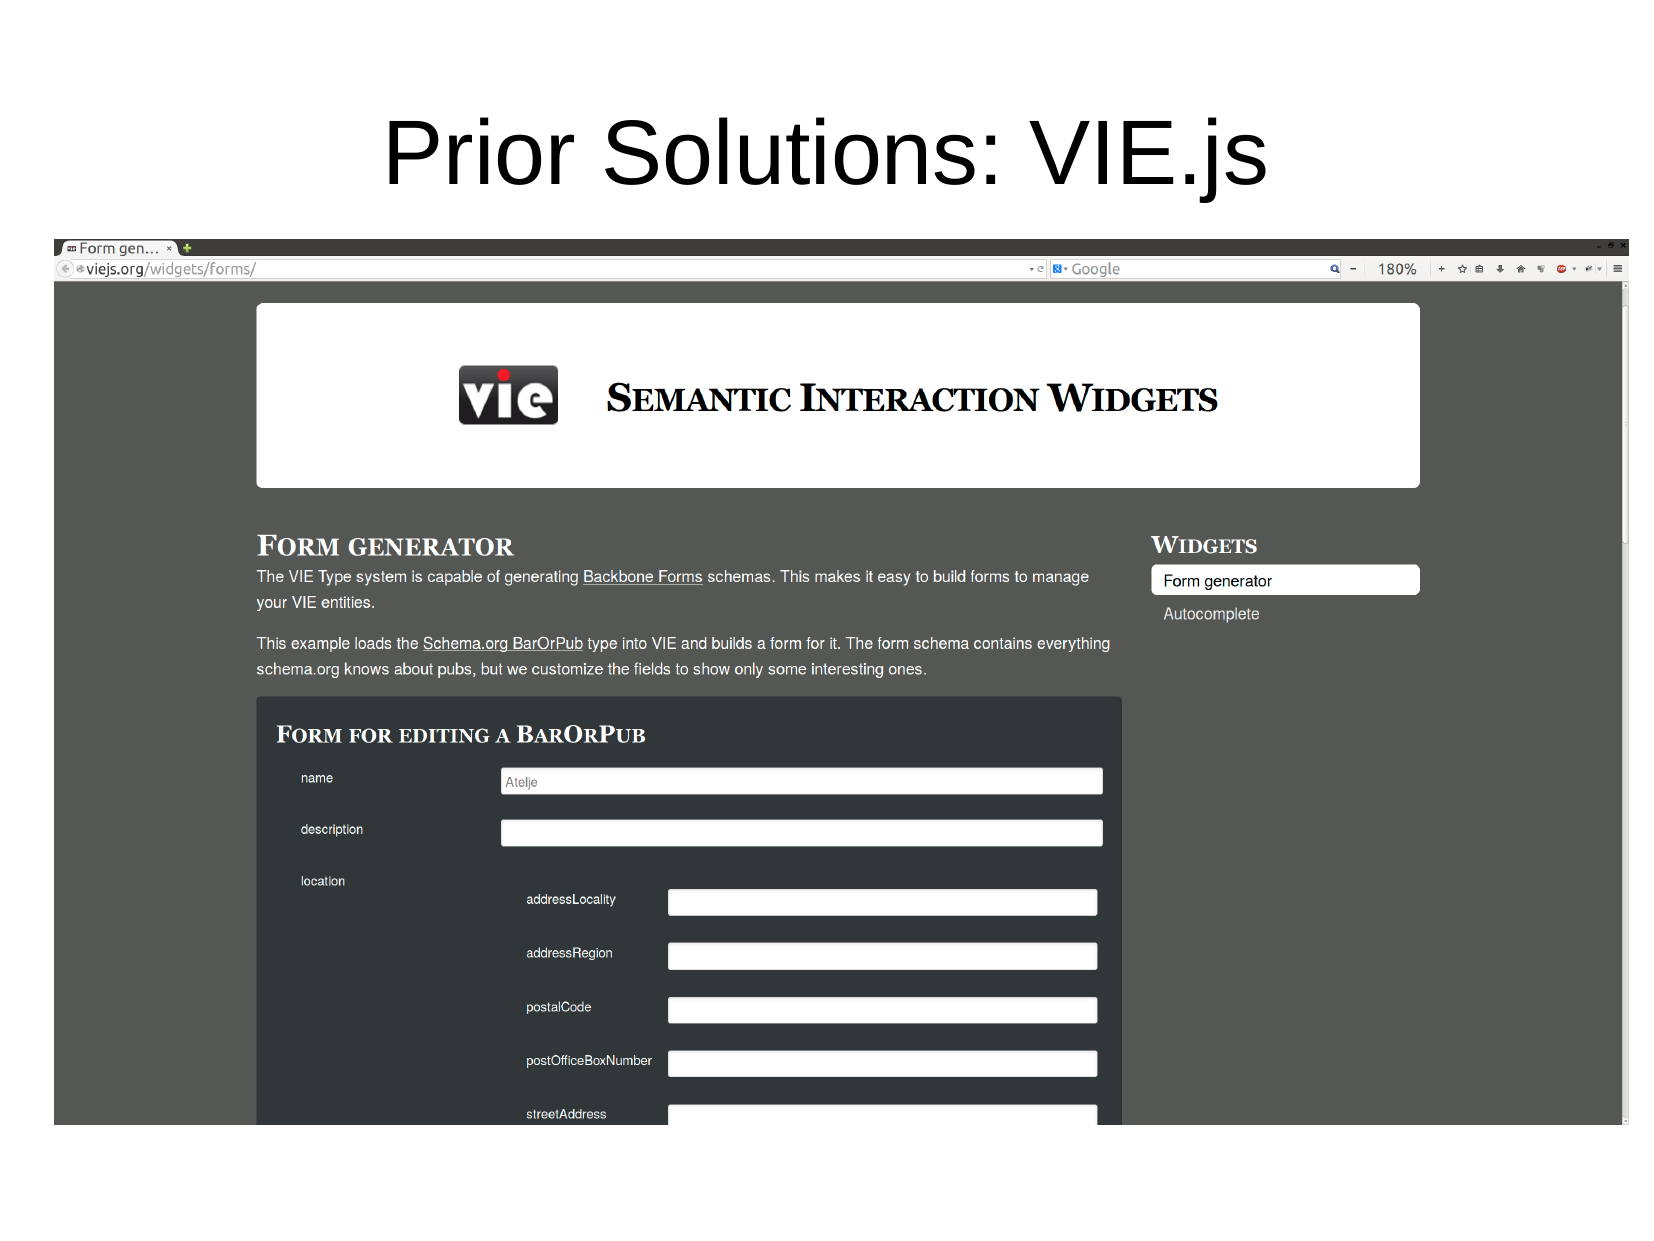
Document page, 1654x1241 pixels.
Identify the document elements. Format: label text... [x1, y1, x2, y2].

picture [54, 239, 1629, 1126]
title Prior Solutions: VIE.js [82, 49, 1571, 239]
